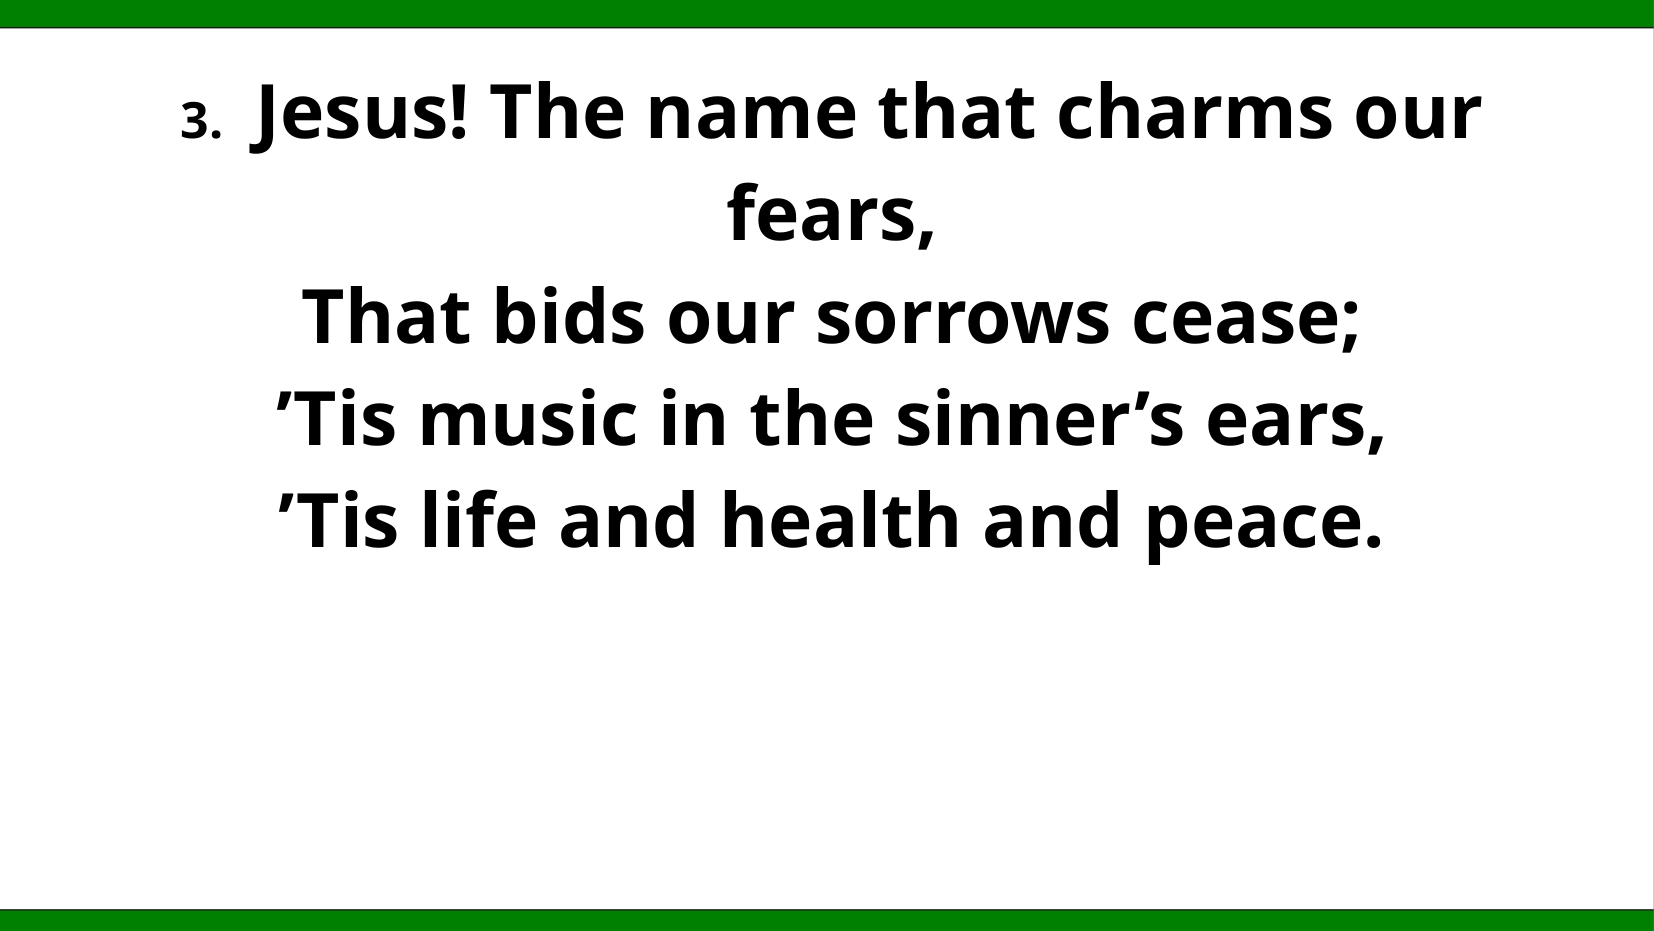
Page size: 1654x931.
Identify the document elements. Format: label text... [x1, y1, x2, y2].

picture [0, 0, 1654, 931]
text_box 3. Jesus! The name that charms our fears, That bids our sorrows cease; ’Tis music in the sinner’s ears, ’Tis life and health and peace. [90, 50, 1576, 466]
